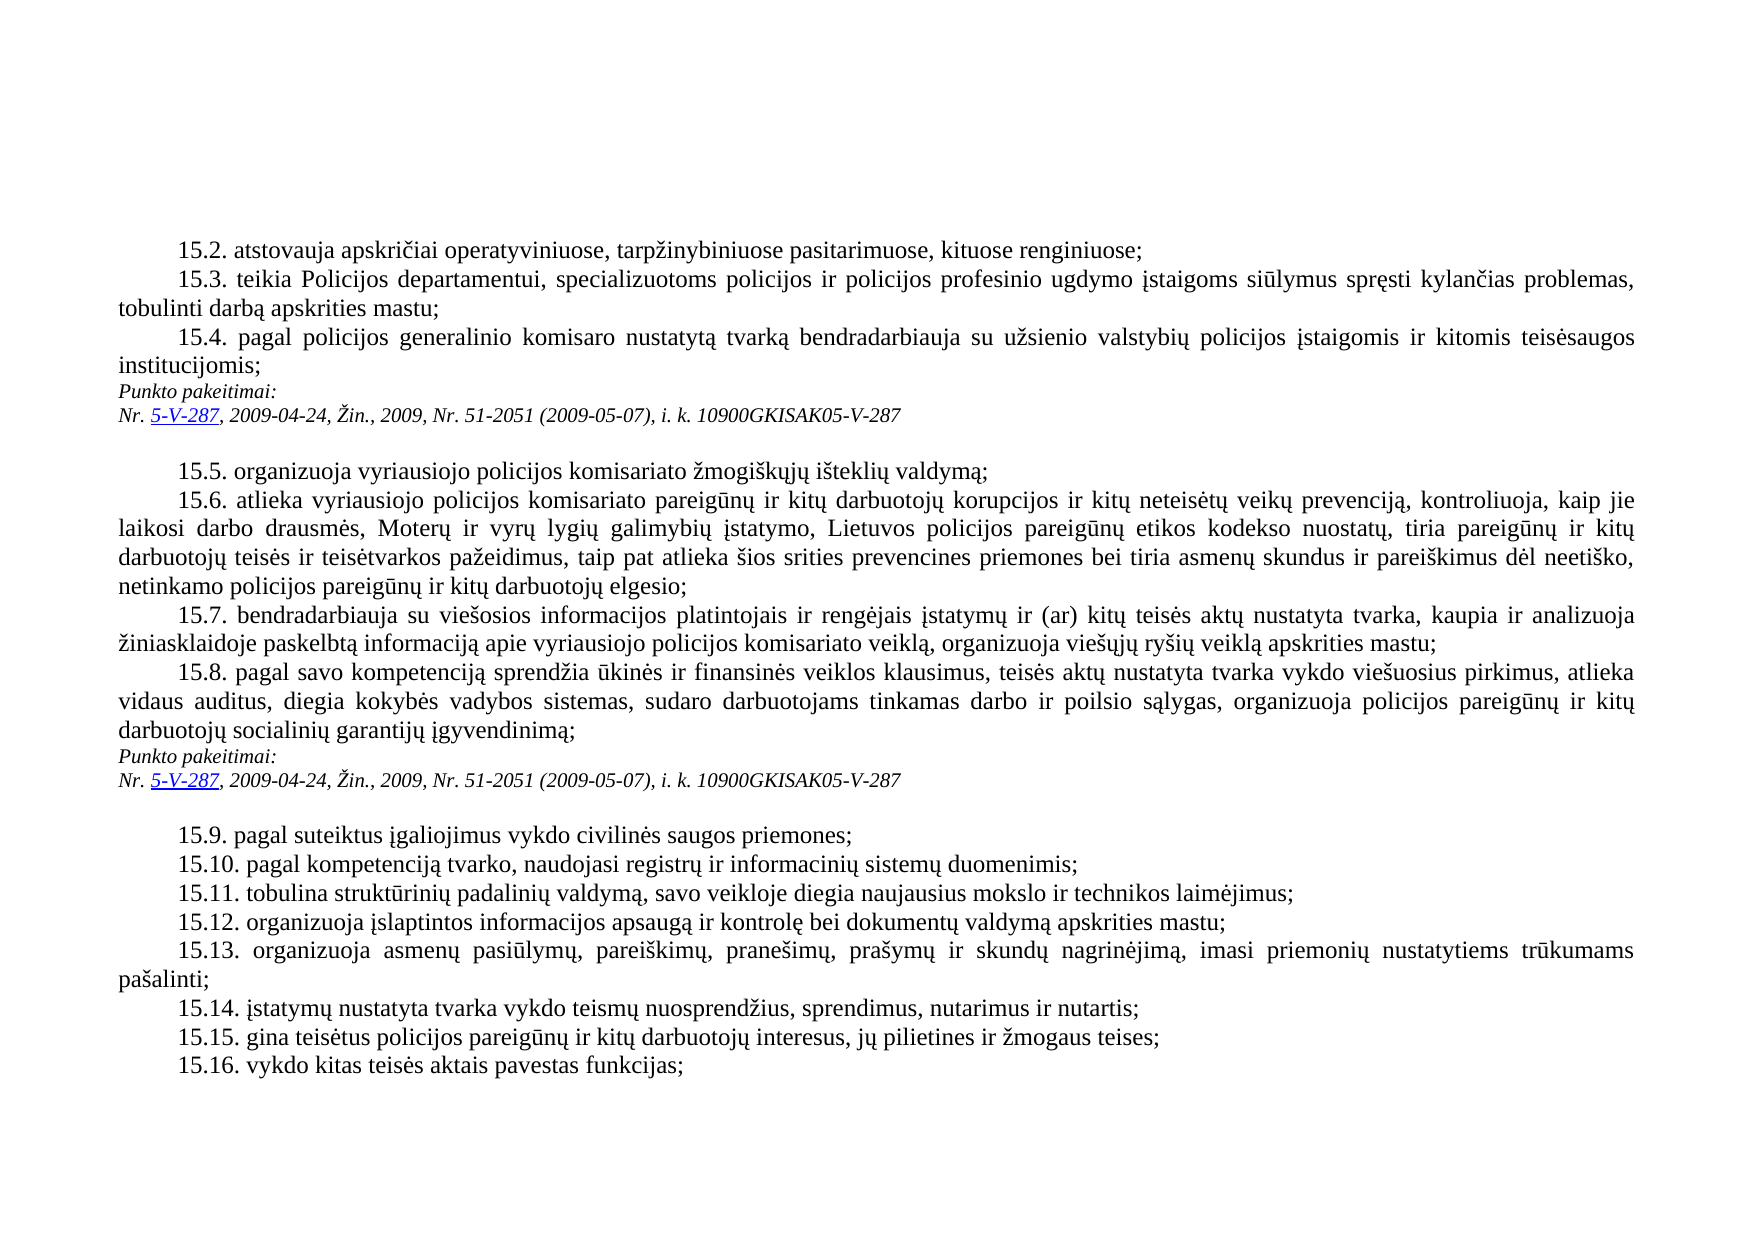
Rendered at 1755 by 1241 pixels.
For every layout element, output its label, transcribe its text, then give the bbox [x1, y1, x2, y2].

text Punkto pakeitimai: [118, 743, 1636, 768]
text 15.7. bendradarbiauja su viešosios informacijos platintojais ir rengėjais įstatymų ir (ar) kitų teisės aktų nustatyta tvarka, kaupia ir analizuoja žiniasklaidoje paskelbtą informaciją apie vyriausiojo policijos komisariato veiklą, organizuoja viešųjų ryšių veiklą apskrities mastu; [118, 600, 1636, 657]
text 15.4. pagal policijos generalinio komisaro nustatytą tvarką bendradarbiauja su užsienio valstybių policijos įstaigomis ir kitomis teisėsaugos institucijomis; [118, 322, 1636, 379]
text 15.14. įstatymų nustatyta tvarka vykdo teismų nuosprendžius, sprendimus, nutarimus ir nutartis; [118, 993, 1636, 1022]
text 15.2. atstovauja apskričiai operatyviniuose, tarpžinybiniuose pasitarimuose, kituose renginiuose; [118, 235, 1636, 264]
text 15.8. pagal savo kompetenciją sprendžia ūkinės ir finansinės veiklos klausimus, teisės aktų nustatyta tvarka vykdo viešuosius pirkimus, atlieka vidaus auditus, diegia kokybės vadybos sistemas, sudaro darbuotojams tinkamas darbo ir poilsio sąlygas, organizuoja policijos pareigūnų ir kitų darbuotojų socialinių garantijų įgyvendinimą; [118, 657, 1636, 743]
text 15.6. atlieka vyriausiojo policijos komisariato pareigūnų ir kitų darbuotojų korupcijos ir kitų neteisėtų veikų prevenciją, kontroliuoja, kaip jie laikosi darbo drausmės, Moterų ir vyrų lygių galimybių įstatymo, Lietuvos policijos pareigūnų etikos kodekso nuostatų, tiria pareigūnų ir kitų darbuotojų teisės ir teisėtvarkos pažeidimus, taip pat atlieka šios srities prevencines priemones bei tiria asmenų skundus ir pareiškimus dėl neetiško, netinkamo policijos pareigūnų ir kitų darbuotojų elgesio; [118, 485, 1636, 600]
text 15.11. tobulina struktūrinių padalinių valdymą, savo veikloje diegia naujausius mokslo ir technikos laimėjimus; [118, 878, 1636, 907]
text Nr. 5-V-287, 2009-04-24, Žin., 2009, Nr. 51-2051 (2009-05-07), i. k. 10900GKISAK05-V-287 [118, 768, 1636, 792]
text Punkto pakeitimai: [118, 379, 1636, 403]
text 15.9. pagal suteiktus įgaliojimus vykdo civilinės saugos priemones; [118, 820, 1636, 849]
text 15.5. organizuoja vyriausiojo policijos komisariato žmogiškųjų išteklių valdymą; [118, 456, 1636, 485]
text 15.16. vykdo kitas teisės aktais pavestas funkcijas; [118, 1050, 1636, 1079]
text 15.3. teikia Policijos departamentui, specializuotoms policijos ir policijos profesinio ugdymo įstaigoms siūlymus spręsti kylančias problemas, tobulinti darbą apskrities mastu; [118, 264, 1636, 322]
text Nr. 5-V-287, 2009-04-24, Žin., 2009, Nr. 51-2051 (2009-05-07), i. k. 10900GKISAK05-V-287 [118, 403, 1636, 427]
text 15.15. gina teisėtus policijos pareigūnų ir kitų darbuotojų interesus, jų pilietines ir žmogaus teises; [118, 1022, 1636, 1050]
text 15.10. pagal kompetenciją tvarko, naudojasi registrų ir informacinių sistemų duomenimis; [118, 849, 1636, 878]
text 15.13. organizuoja asmenų pasiūlymų, pareiškimų, pranešimų, prašymų ir skundų nagrinėjimą, imasi priemonių nustatytiems trūkumams pašalinti; [118, 935, 1636, 993]
text 15.12. organizuoja įslaptintos informacijos apsaugą ir kontrolę bei dokumentų valdymą apskrities mastu; [118, 907, 1636, 935]
